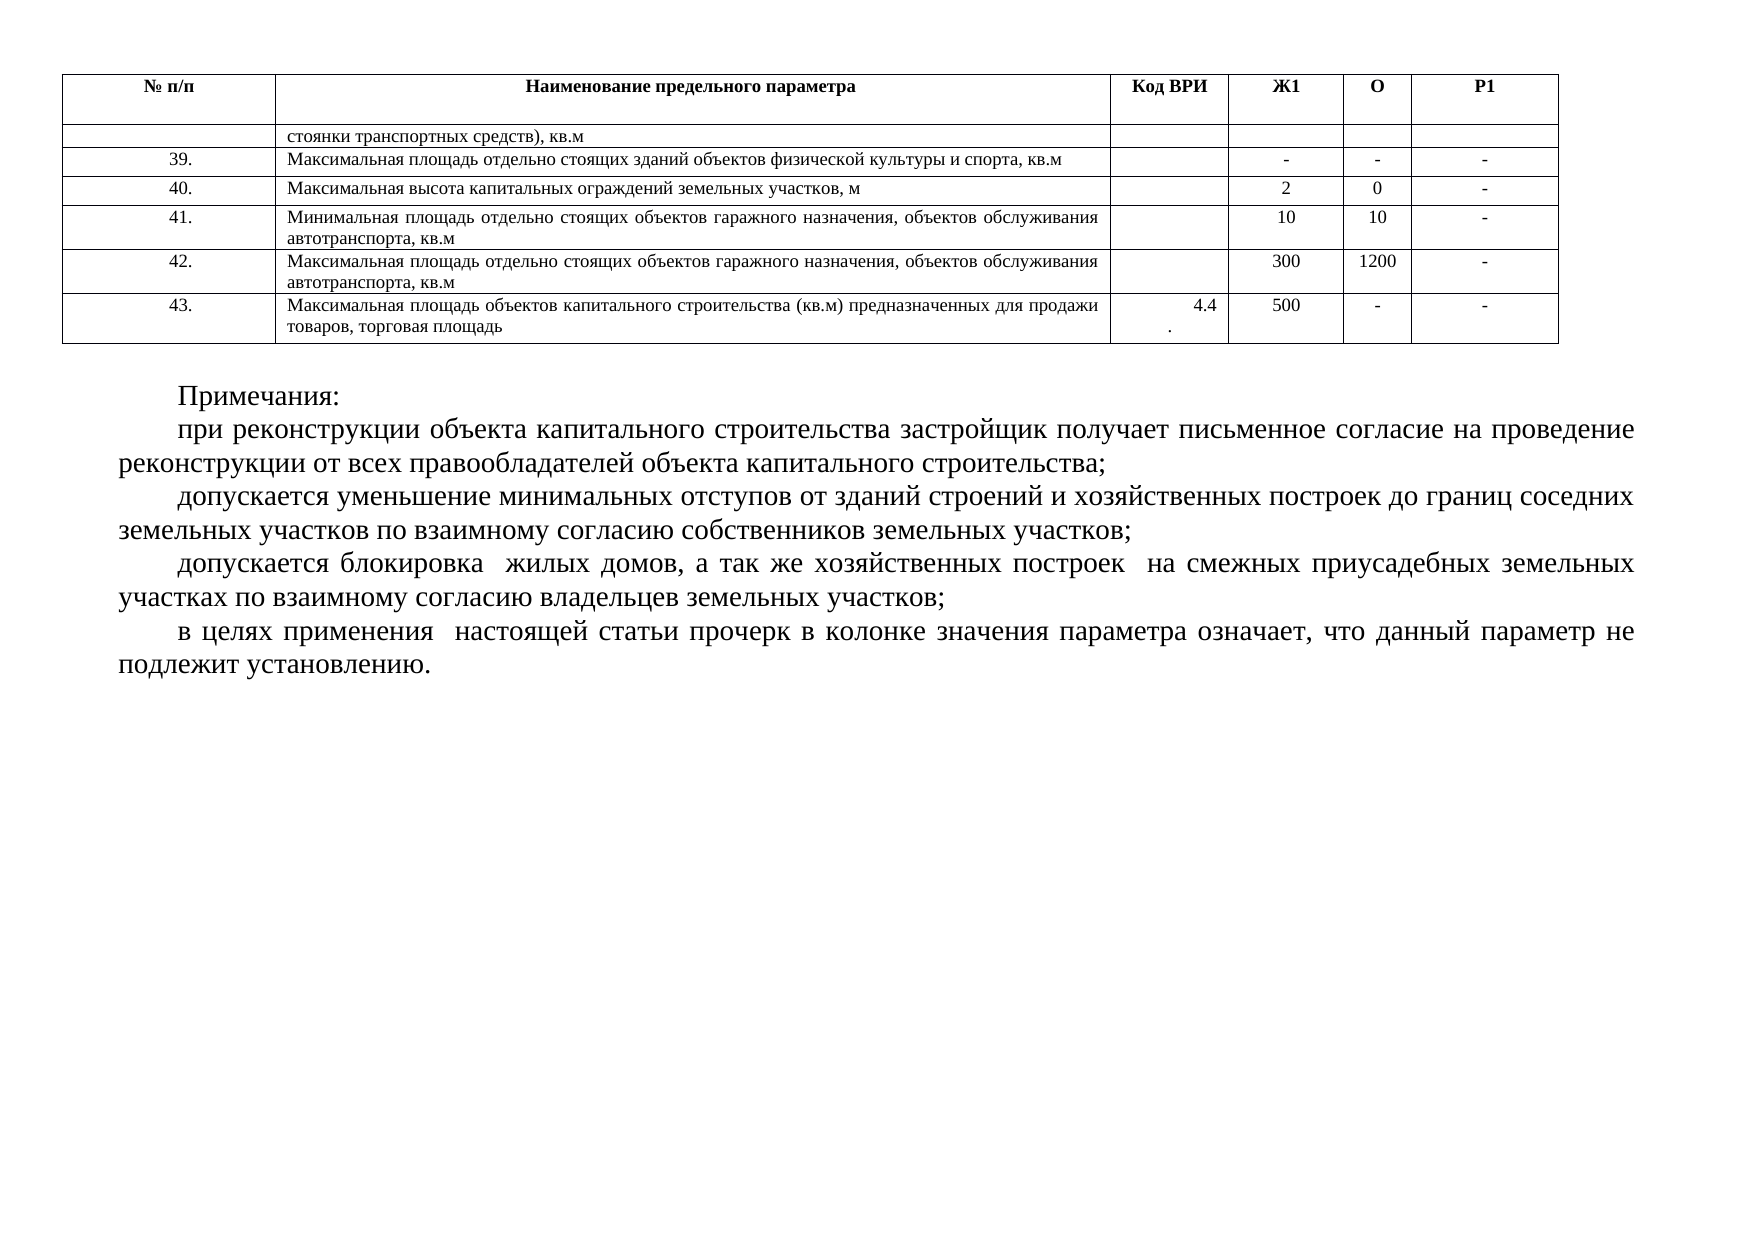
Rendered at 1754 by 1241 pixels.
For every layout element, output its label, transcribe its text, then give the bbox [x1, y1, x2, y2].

table_cell [1344, 125, 1411, 147]
table_cell - [1412, 206, 1558, 249]
table_cell Максимальная площадь объектов капитального строительства (кв.м) предназначенных для продажи товаров, торговая площадь [276, 294, 1110, 343]
text при реконструкции объекта капитального строительства застройщик получает письменное согласие на проведение реконструкции от всех правообладателей объекта капитального строительства; [118, 411, 1636, 478]
table_cell [1412, 125, 1558, 147]
table_cell 0 [1344, 177, 1411, 204]
table_cell 10 [1344, 206, 1411, 249]
table_cell - [1344, 148, 1411, 176]
table_cell 500 [1229, 294, 1343, 343]
table_header О [1344, 75, 1411, 124]
table_cell 4.4. [1111, 294, 1228, 343]
table_cell [1111, 250, 1228, 293]
table_cell Максимальная площадь отдельно стоящих зданий объектов физической культуры и спорта, кв.м [276, 148, 1110, 176]
table_cell 2 [1229, 177, 1343, 204]
table_cell - [1412, 250, 1558, 293]
table_cell - [1344, 294, 1411, 343]
table_header Ж1 [1229, 75, 1343, 124]
table_cell - [1412, 294, 1558, 343]
table_header Наименование предельного параметра [276, 75, 1110, 124]
table_cell - [1412, 177, 1558, 204]
table_cell Максимальная высота капитальных ограждений земельных участков, м [276, 177, 1110, 204]
table_cell [63, 206, 275, 249]
table_cell Минимальная площадь отдельно стоящих объектов гаражного назначения, объектов обслуживания автотранспорта, кв.м [276, 206, 1110, 249]
table_cell [63, 177, 275, 204]
table_cell [1111, 177, 1228, 204]
table_cell - [1229, 148, 1343, 176]
table_cell Максимальная площадь отдельно стоящих объектов гаражного назначения, объектов обслуживания автотранспорта, кв.м [276, 250, 1110, 293]
table_cell стоянки транспортных средств), кв.м [276, 125, 1110, 147]
table_cell [63, 294, 275, 343]
text допускается блокировка жилых домов, а так же хозяйственных построек на смежных приусадебных земельных участках по взаимному согласию владельцев земельных участков; [118, 546, 1636, 613]
table_cell [1111, 125, 1228, 147]
table_cell [63, 125, 275, 147]
table_cell [1111, 148, 1228, 176]
table_cell - [1412, 148, 1558, 176]
table_header Р1 [1412, 75, 1558, 124]
table_cell [63, 250, 275, 293]
table_header № п/п [63, 75, 275, 124]
table_cell [1229, 125, 1343, 147]
text Примечания: [118, 378, 1636, 411]
table_cell 1200 [1344, 250, 1411, 293]
table_header Код ВРИ [1111, 75, 1228, 124]
table_cell [63, 148, 275, 176]
table_cell 300 [1229, 250, 1343, 293]
text в целях применения настоящей статьи прочерк в колонке значения параметра означает, что данный параметр не подлежит установлению. [118, 613, 1636, 680]
text допускается уменьшение минимальных отступов от зданий строений и хозяйственных построек до границ соседних земельных участков по взаимному согласию собственников земельных участков; [118, 478, 1636, 546]
table_cell [1111, 206, 1228, 249]
table_cell 10 [1229, 206, 1343, 249]
